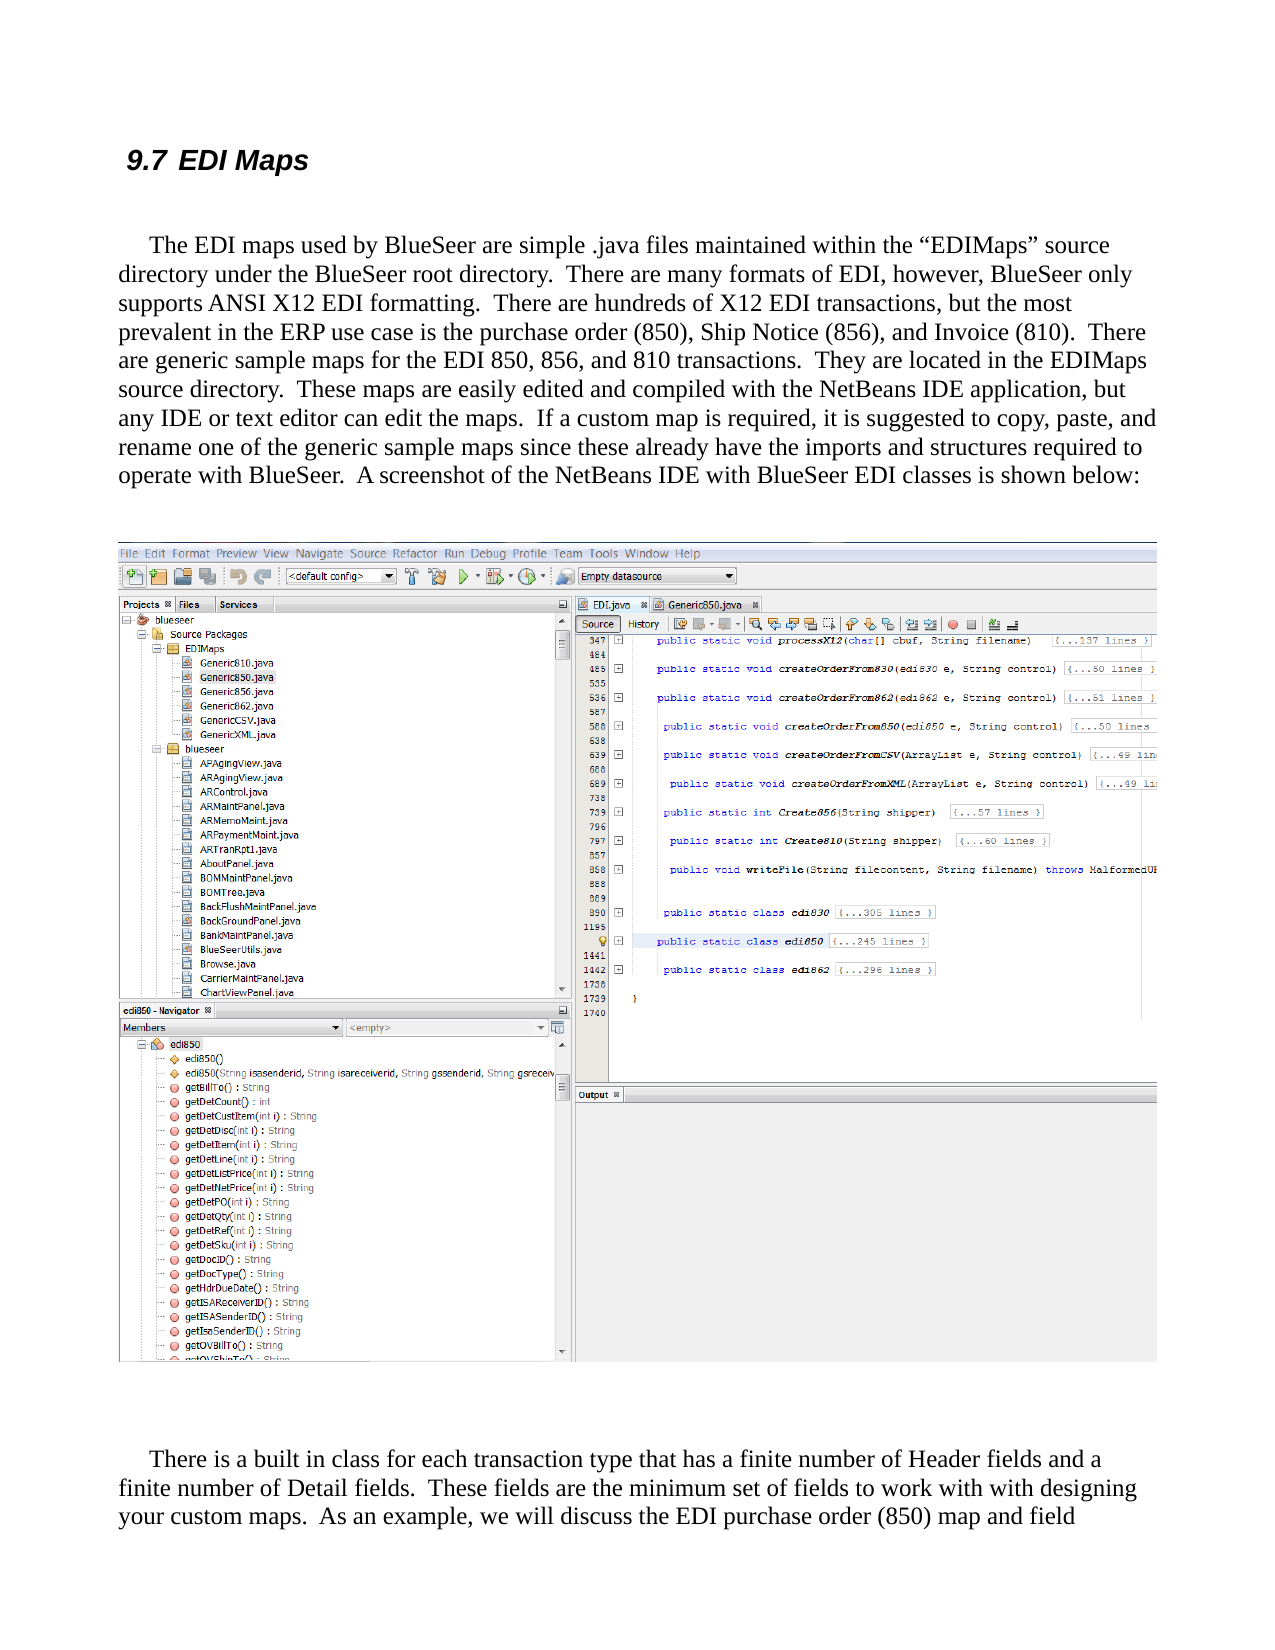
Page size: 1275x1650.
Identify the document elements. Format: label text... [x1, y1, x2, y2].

subtitle EDI Maps [118, 143, 1157, 177]
picture [118, 542, 1157, 1362]
text There is a built in class for each transaction type that has a finite number of Header fields and a finite number of Detail fields. These fields are the minimum set of fields to work with with designing your custom maps. As an example, we will discuss the EDI purchase order (850) map and field [118, 1444, 1157, 1530]
text The EDI maps used by BlueSeer are simple .java files maintained within the “EDIMaps” source directory under the BlueSeer root directory. There are many formats of EDI, however, BlueSeer only supports ANSI X12 EDI formatting. There are hundreds of X12 EDI transactions, but the most prevalent in the ERP use case is the purchase order (850), Ship Notice (856), and Invoice (810). There are generic sample maps for the EDI 850, 856, and 810 transactions. They are located in the EDIMaps source directory. These maps are easily edited and compiled with the NetBeans IDE application, but any IDE or text editor can edit the maps. If a custom map is required, it is suggested to copy, paste, and rename one of the generic sample maps since these already have the imports and structures required to operate with BlueSeer. A screenshot of the NetBeans IDE with BlueSeer EDI classes is shown below: [118, 230, 1157, 489]
